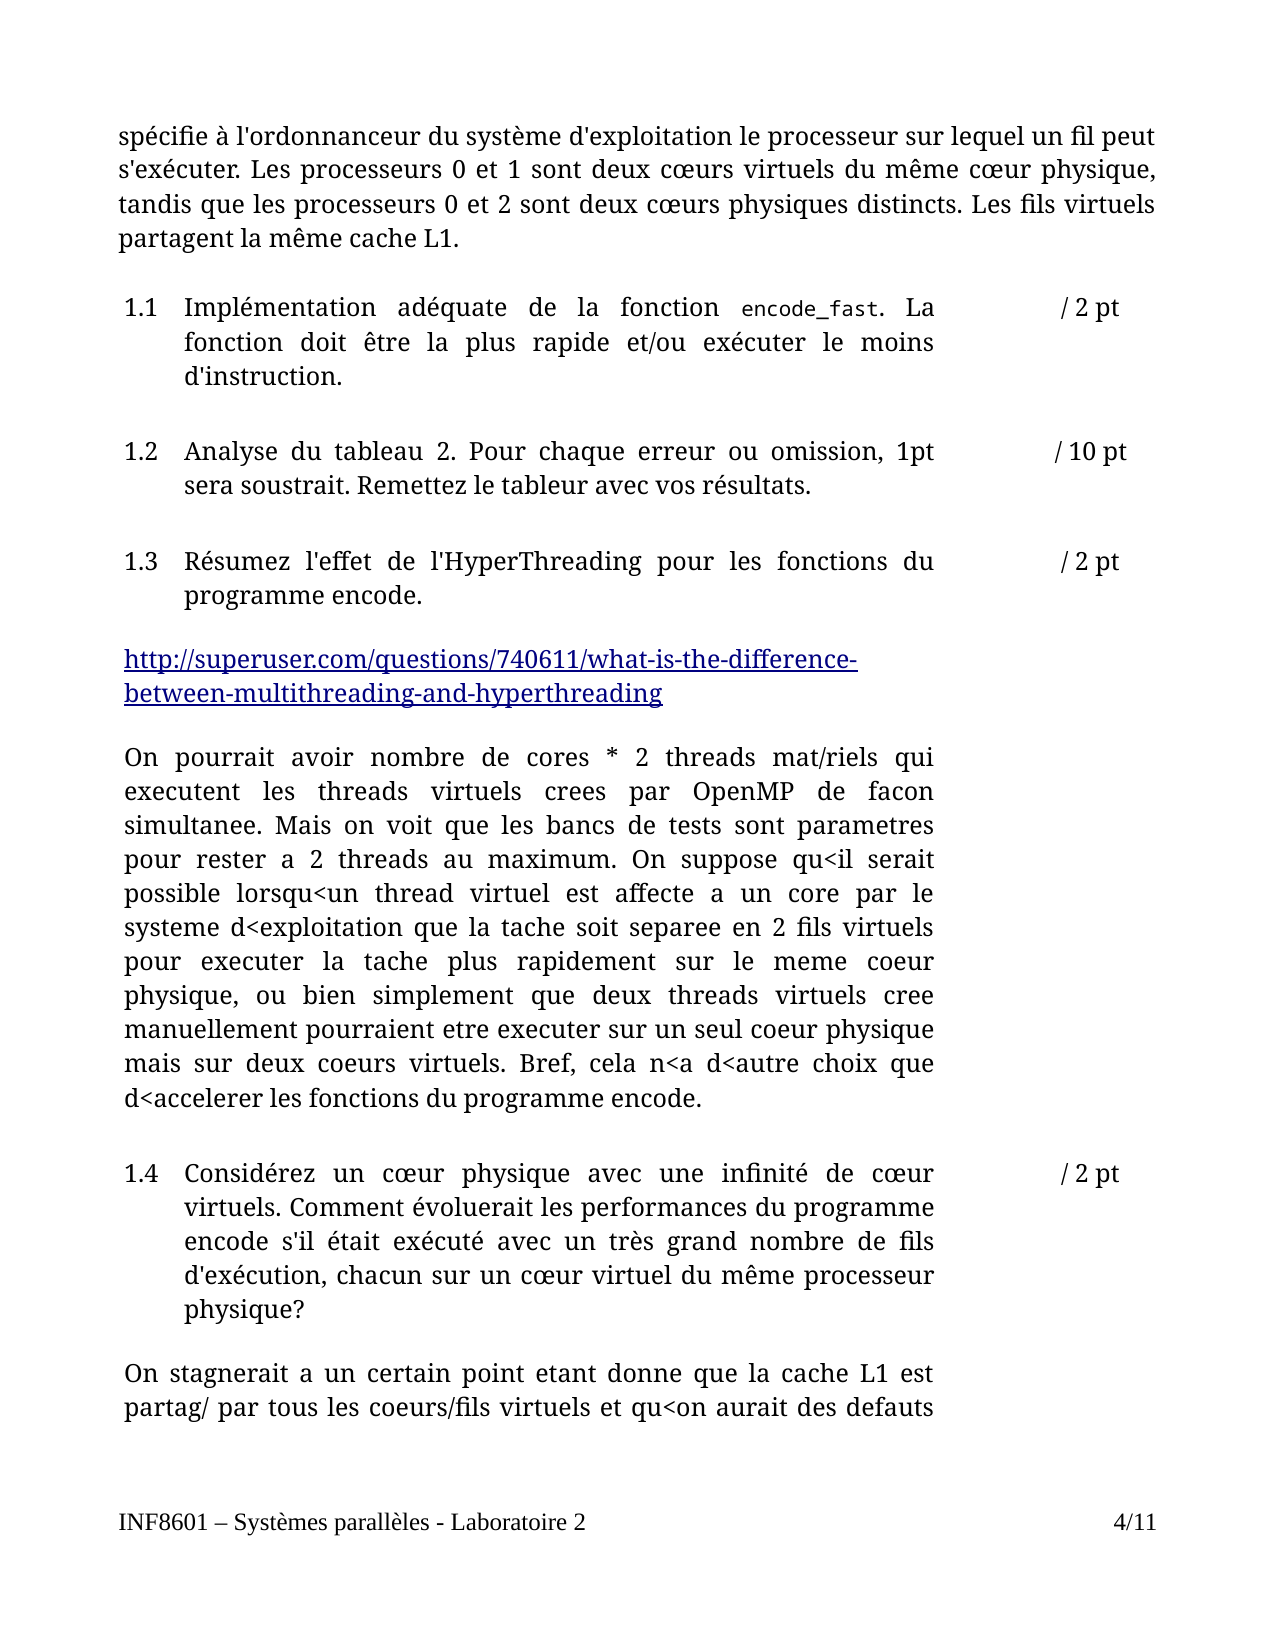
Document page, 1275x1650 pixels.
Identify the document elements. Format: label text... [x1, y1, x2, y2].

table_header Implémentation adéquate de la fonction encode_fast. La fonction doit être la plus rapide et/ou exécuter le moins d'instruction. [118, 269, 941, 413]
table_header / 2 pt [1049, 269, 1157, 413]
table_cell / 2 pt [1049, 523, 1157, 1135]
table_cell Analyse du tableau 2. Pour chaque erreur ou omission, 1pt sera soustrait. Remettez le tableur avec vos résultats. [118, 413, 941, 523]
table_cell Considérez un cœur physique avec une infinité de cœur virtuels. Comment évoluerait les performances du programme encode s'il était exécuté avec un très grand nombre de fils d'exécution, chacun sur un cœur virtuel du même processeur physique? On stagnerait a un certain point etant donne que la cache L1 est partag/ par tous les coeurs/fils virtuels et qu<on aurait des defauts [118, 1135, 941, 1430]
text spécifie à l'ordonnanceur du système d'exploitation le processeur sur lequel un fil peut s'exécuter. Les processeurs 0 et 1 sont deux cœurs virtuels du même cœur physique, tandis que les processeurs 0 et 2 sont deux cœurs physiques distincts. Les fils virtuels partagent la même cache L1. [118, 118, 1157, 254]
table_cell [941, 1135, 1049, 1430]
table_header [941, 269, 1049, 413]
table_cell / 10 pt [1049, 413, 1157, 523]
table_cell Résumez l'effet de l'HyperThreading pour les fonctions du programme encode. http://superuser.com/questions/740611/what-is-the-difference-between-multithreading-and-hyperthreading On pourrait avoir nombre de cores * 2 threads mat/riels qui executent les threads virtuels crees par OpenMP de facon simultanee. Mais on voit que les bancs de tests sont parametres pour rester a 2 threads au maximum. On suppose qu<il serait possible lorsqu<un thread virtuel est affecte a un core par le systeme d<exploitation que la tache soit separee en 2 fils virtuels pour executer la tache plus rapidement sur le meme coeur physique, ou bien simplement que deux threads virtuels cree manuellement pourraient etre executer sur un seul coeur physique mais sur deux coeurs virtuels. Bref, cela n<a d<autre choix que d<accelerer les fonctions du programme encode. [118, 523, 941, 1135]
table_cell / 2 pt [1049, 1135, 1157, 1430]
table_cell [941, 523, 1049, 1135]
table_cell [941, 413, 1049, 523]
